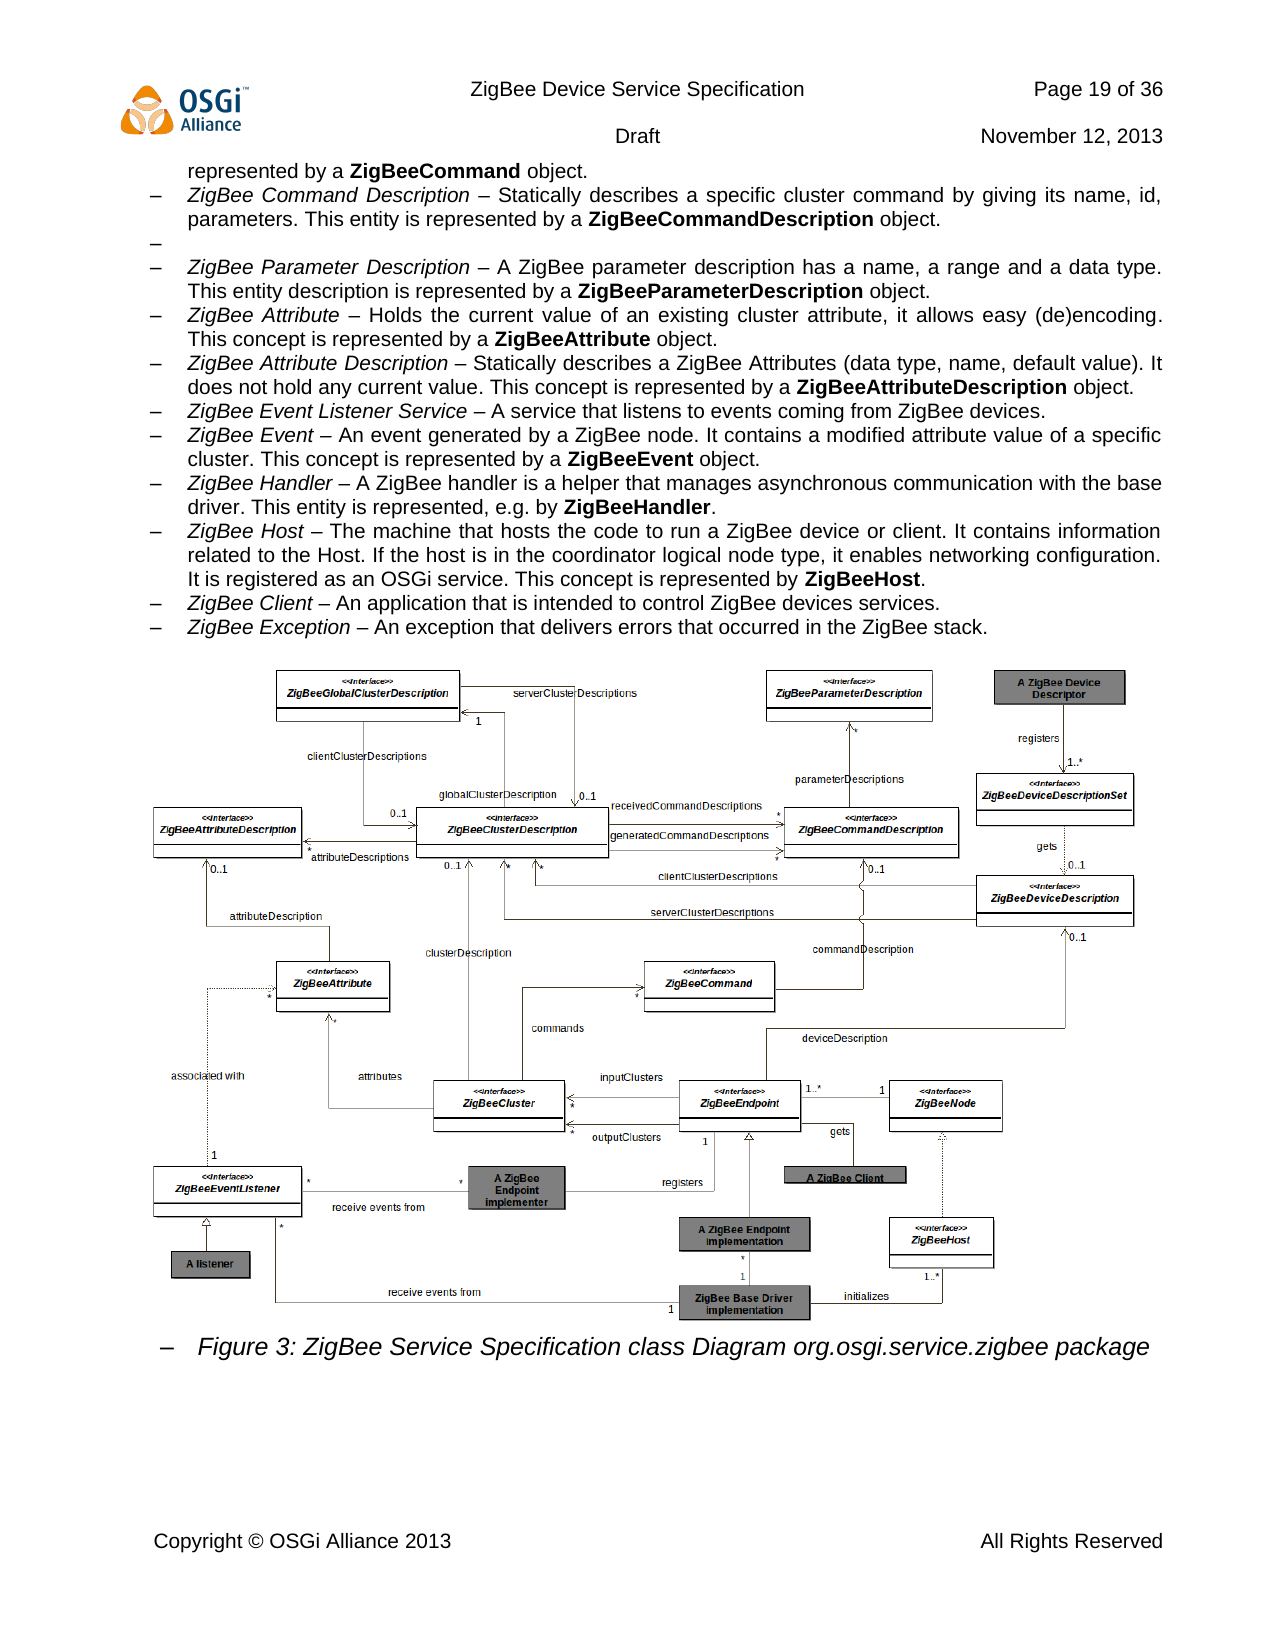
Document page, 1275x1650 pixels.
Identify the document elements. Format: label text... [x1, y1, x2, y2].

list ZigBee Event – An event generated by a ZigBee node. It contains a modified attribute value of a specific cluster. This concept is represented by a ZigBeeEvent object. [150, 423, 1163, 471]
list Figure 3: ZigBee Service Specification class Diagram org.osgi.service.zigbee package [150, 1332, 1163, 1361]
list ZigBee Command Description – Statically describes a specific cluster command by giving its name, id, parameters. This entity is represented by a ZigBeeCommandDescription object. [150, 183, 1163, 231]
list ZigBee Handler – A ZigBee handler is a helper that manages asynchronous communication with the base driver. This entity is represented, e.g. by ZigBeeHandler. [150, 471, 1163, 519]
list ZigBee Event Listener Service – A service that listens to events coming from ZigBee devices. [150, 399, 1163, 423]
list ZigBee Attribute – Holds the current value of an existing cluster attribute, it allows easy (de)encoding. This concept is represented by a ZigBeeAttribute object. [150, 303, 1163, 351]
list ZigBee Exception – An exception that delivers errors that occurred in the ZigBee stack. [150, 615, 1163, 639]
picture [132, 639, 1143, 1332]
list ZigBee Parameter Description – A ZigBee parameter description has a name, a range and a data type. This entity description is represented by a ZigBeeParameterDescription object. [150, 255, 1163, 303]
list ZigBee Client – An application that is intended to control ZigBee devices services. [150, 591, 1163, 615]
list ZigBee Attribute Description – Statically describes a ZigBee Attributes (data type, name, default value). It does not hold any current value. This concept is represented by a ZigBeeAttributeDescription object. [150, 351, 1163, 399]
list represented by a ZigBeeCommand object. [150, 159, 1163, 183]
list ZigBee Host – The machine that hosts the code to run a ZigBee device or client. It contains information related to the Host. If the host is in the coordinator logical node type, it enables networking configuration. It is registered as an OSGi service. This concept is represented by ZigBeeHost. [150, 519, 1163, 591]
picture [113, 78, 257, 142]
